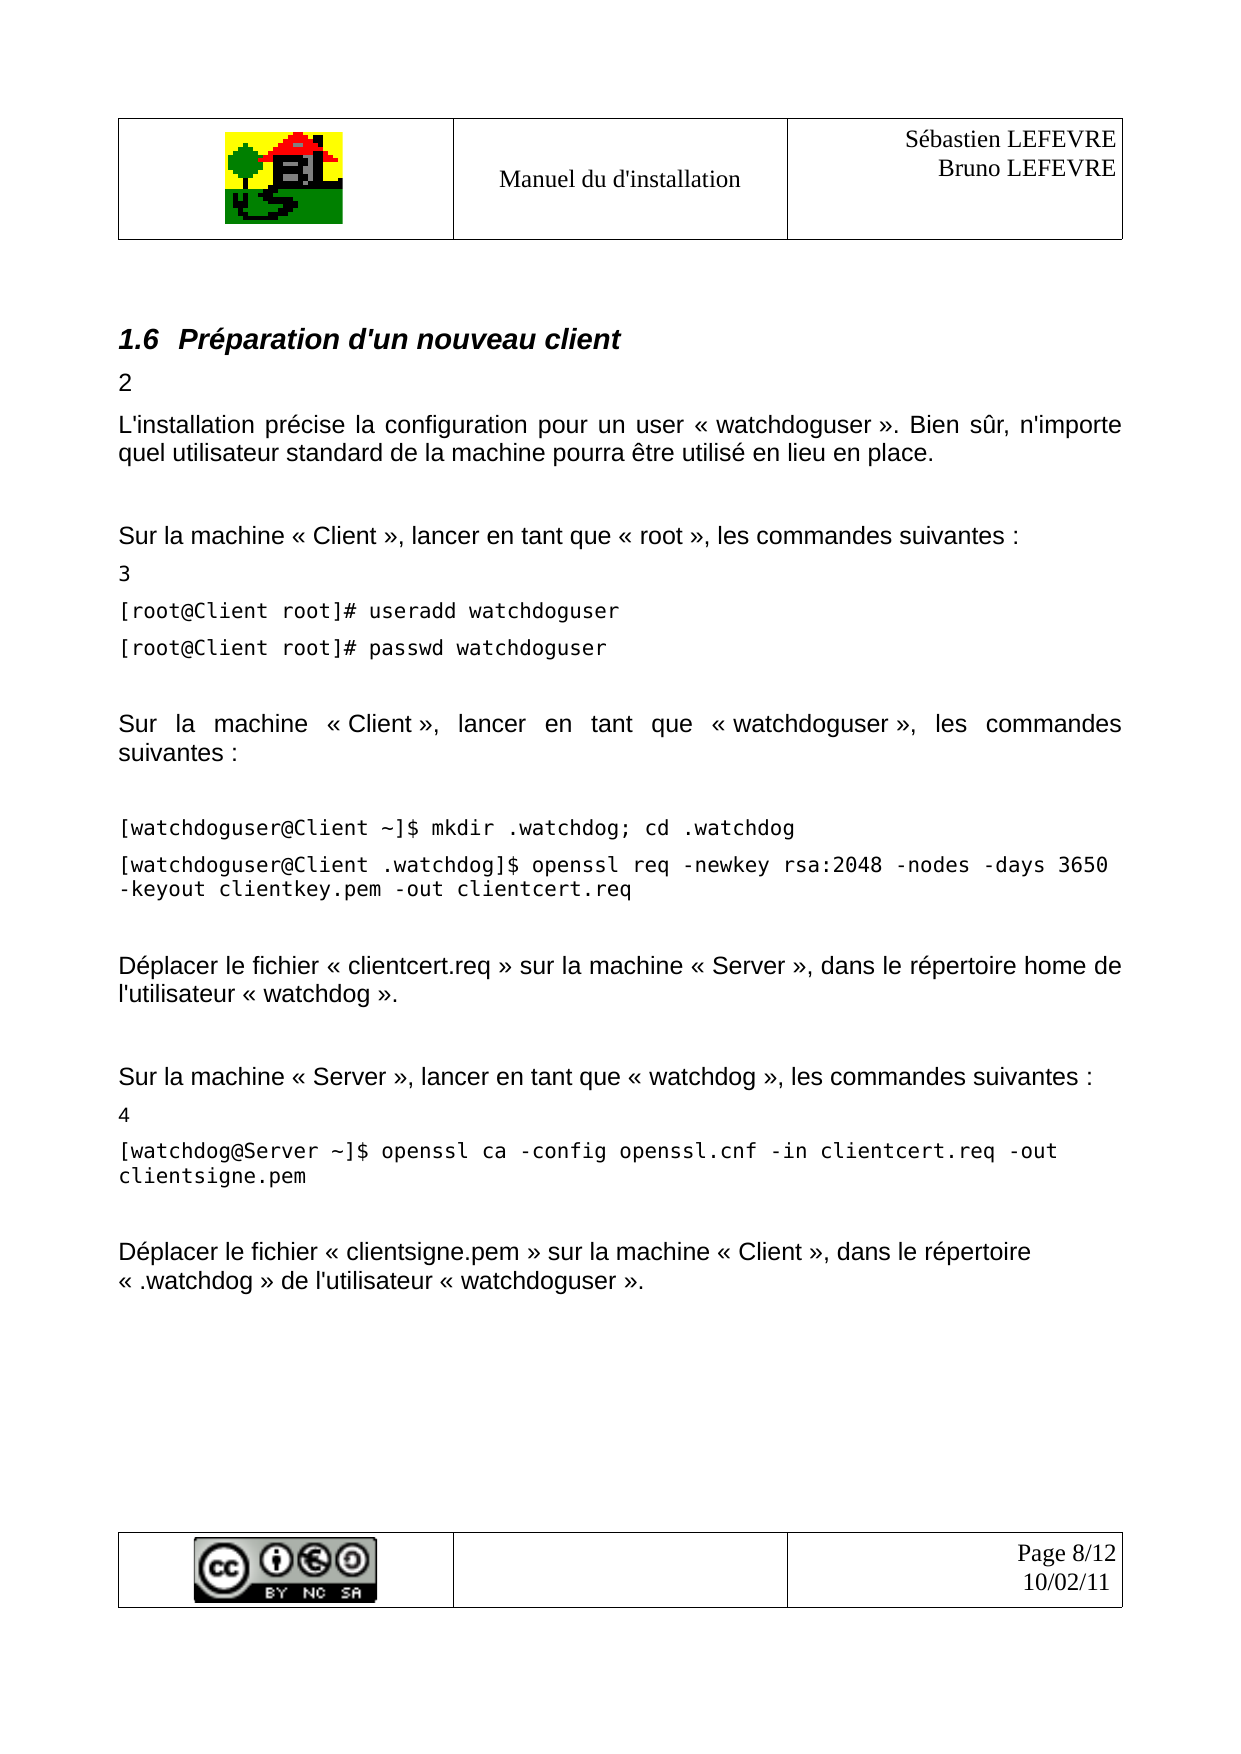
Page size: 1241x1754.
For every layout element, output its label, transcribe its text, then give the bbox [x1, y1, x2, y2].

picture [225, 132, 343, 224]
text Sur la machine « Client », lancer en tant que « root », les commandes suivantes : [118, 521, 1122, 550]
subtitle Préparation d'un nouveau client [118, 322, 1122, 356]
text Déplacer le fichier « clientsigne.pem » sur la machine « Client », dans le répertoire « .watchdog » de l'utilisateur « watchdoguser ». [118, 1237, 1122, 1294]
picture [193, 1537, 378, 1603]
text [watchdog@Server ~]$ openssl ca -config openssl.cnf -in clientcert.req -out clientsigne.pem [118, 1139, 1122, 1188]
text L'installation précise la configuration pour un user « watchdoguser ». Bien sûr, n'importe quel utilisateur standard de la machine pourra être utilisé en lieu en place. [118, 410, 1122, 467]
text [watchdoguser@Client ~]$ mkdir .watchdog; cd .watchdog [118, 816, 1122, 840]
text [watchdoguser@Client .watchdog]$ openssl req -newkey rsa:2048 -nodes -days 3650 -keyout clientkey.pem -out clientcert.req [118, 853, 1122, 901]
text [root@Client root]# useradd watchdoguser [118, 599, 1122, 623]
text Déplacer le fichier « clientcert.req » sur la machine « Server », dans le répertoire home de l'utilisateur « watchdog ». [118, 951, 1122, 1008]
text [root@Client root]# passwd watchdoguser [118, 636, 1122, 660]
text Sur la machine « Client », lancer en tant que « watchdoguser », les commandes suivantes : [118, 709, 1122, 767]
text Sur la machine « Server », lancer en tant que « watchdog », les commandes suivantes : [118, 1062, 1122, 1091]
